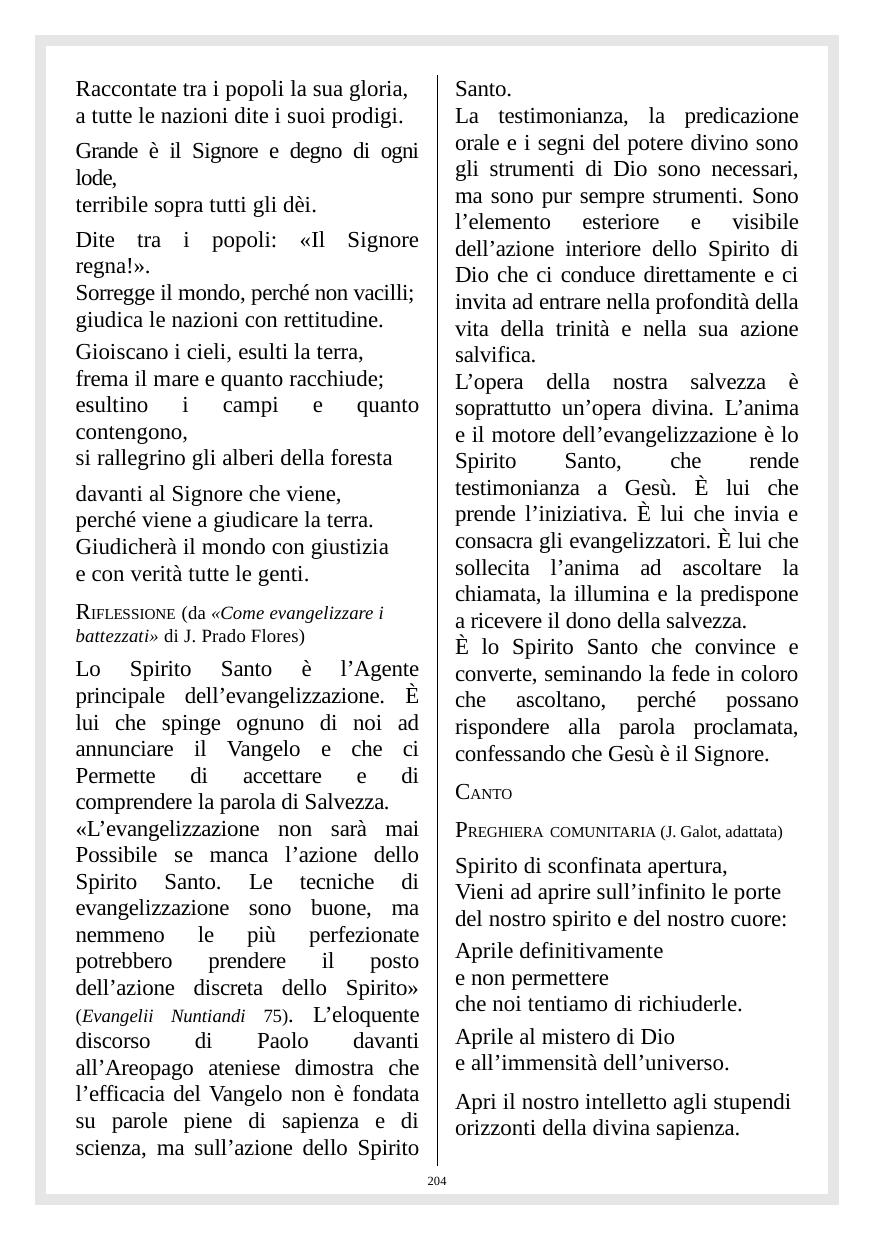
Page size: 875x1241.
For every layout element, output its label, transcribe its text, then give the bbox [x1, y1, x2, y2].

text «L’evangelizzazione non sarà mai Possibile se manca l’azione dello Spirito Santo. Le tecniche di evangelizzazione sono buone, ma nemmeno le più perfezionate potrebbero prendere il posto dell’azione discreta dello Spirito» (Evangelii Nuntiandi 75). L’eloquente discorso di Paolo davanti all’Areopago ateniese dimostra che l’efficacia del Vangelo non è fondata su parole piene di sapienza e di scienza, ma sull’azione dello Spirito [75, 814, 419, 1160]
text e con verità tutte le genti. [75, 559, 419, 586]
text Giudicherà il mondo con giustizia [75, 533, 419, 559]
text Aprile al mistero di Dio [455, 1023, 799, 1049]
text che noi tentiamo di richiuderle. [455, 990, 799, 1017]
text Spirito di sconfinata apertura, [455, 851, 799, 878]
text Raccontate tra i popoli la sua gloria, [75, 75, 419, 102]
text Canto [455, 778, 799, 804]
text orizzonti della divina sapienza. [455, 1114, 799, 1141]
text Sorregge il mondo, perché non vacilli; [75, 279, 419, 306]
text e non permettere [455, 964, 799, 990]
text Aprile definitivamente [455, 937, 799, 964]
text e all’immensità dell’universo. [455, 1049, 799, 1076]
text Vieni ad aprire sull’infinito le porte [455, 878, 799, 904]
text a tutte le nazioni dite i suoi prodigi. [75, 102, 419, 128]
text esultino i campi e quanto contengono, [75, 391, 419, 444]
text Gioiscano i cieli, esulti la terra, [75, 338, 419, 364]
text Grande è il Signore e degno di ogni lode, [75, 137, 419, 190]
text Riflessione (da «Come evangelizzare i battezzati» di J. Prado Flores) [75, 598, 419, 646]
text Preghiera comunitaria (J. Galot, adattata) [455, 816, 799, 843]
text Apri il nostro intelletto agli stupendi [455, 1088, 799, 1114]
text terribile sopra tutti gli dèi. [75, 190, 419, 217]
text È lo Spirito Santo che convince e converte, seminando la fede in coloro che ascoltano, perché possano rispondere alla parola proclamata, confessando che Gesù è il Signore. [455, 633, 799, 766]
text del nostro spirito e del nostro cuore: [455, 904, 799, 931]
text giudica le nazioni con rettitudine. [75, 306, 419, 332]
text La testimonianza, la predicazione orale e i segni del potere divino sono gli strumenti di Dio sono necessari, ma sono pur sempre strumenti. Sono l’elemento esteriore e visibile dell’azione interiore dello Spirito di Dio che ci conduce direttamente e ci invita ad entrare nella profondità della vita della trinità e nella sua azione salvifica. [455, 102, 799, 367]
text davanti al Signore che viene, [75, 480, 419, 506]
text Dite tra i popoli: «Il Signore regna!». [75, 226, 419, 279]
text Santo. [455, 75, 799, 102]
text perché viene a giudicare la terra. [75, 506, 419, 533]
text Lo Spirito Santo è l’Agente principale dell’evangelizzazione. È lui che spinge ognuno di noi ad annunciare il Vangelo e che ci Permette di accettare e di comprendere la parola di Salvezza. [75, 655, 419, 814]
text L’opera della nostra salvezza è soprattutto un’opera divina. L’anima e il motore dell’evangelizzazione è lo Spirito Santo, che rende testimonianza a Gesù. È lui che prende l’iniziativa. È lui che invia e consacra gli evangelizzatori. È lui che sollecita l’anima ad ascoltare la chiamata, la illumina e la predispone a ricevere il dono della salvezza. [455, 367, 799, 633]
text si rallegrino gli alberi della foresta [75, 444, 419, 471]
text frema il mare e quanto racchiude; [75, 364, 419, 391]
